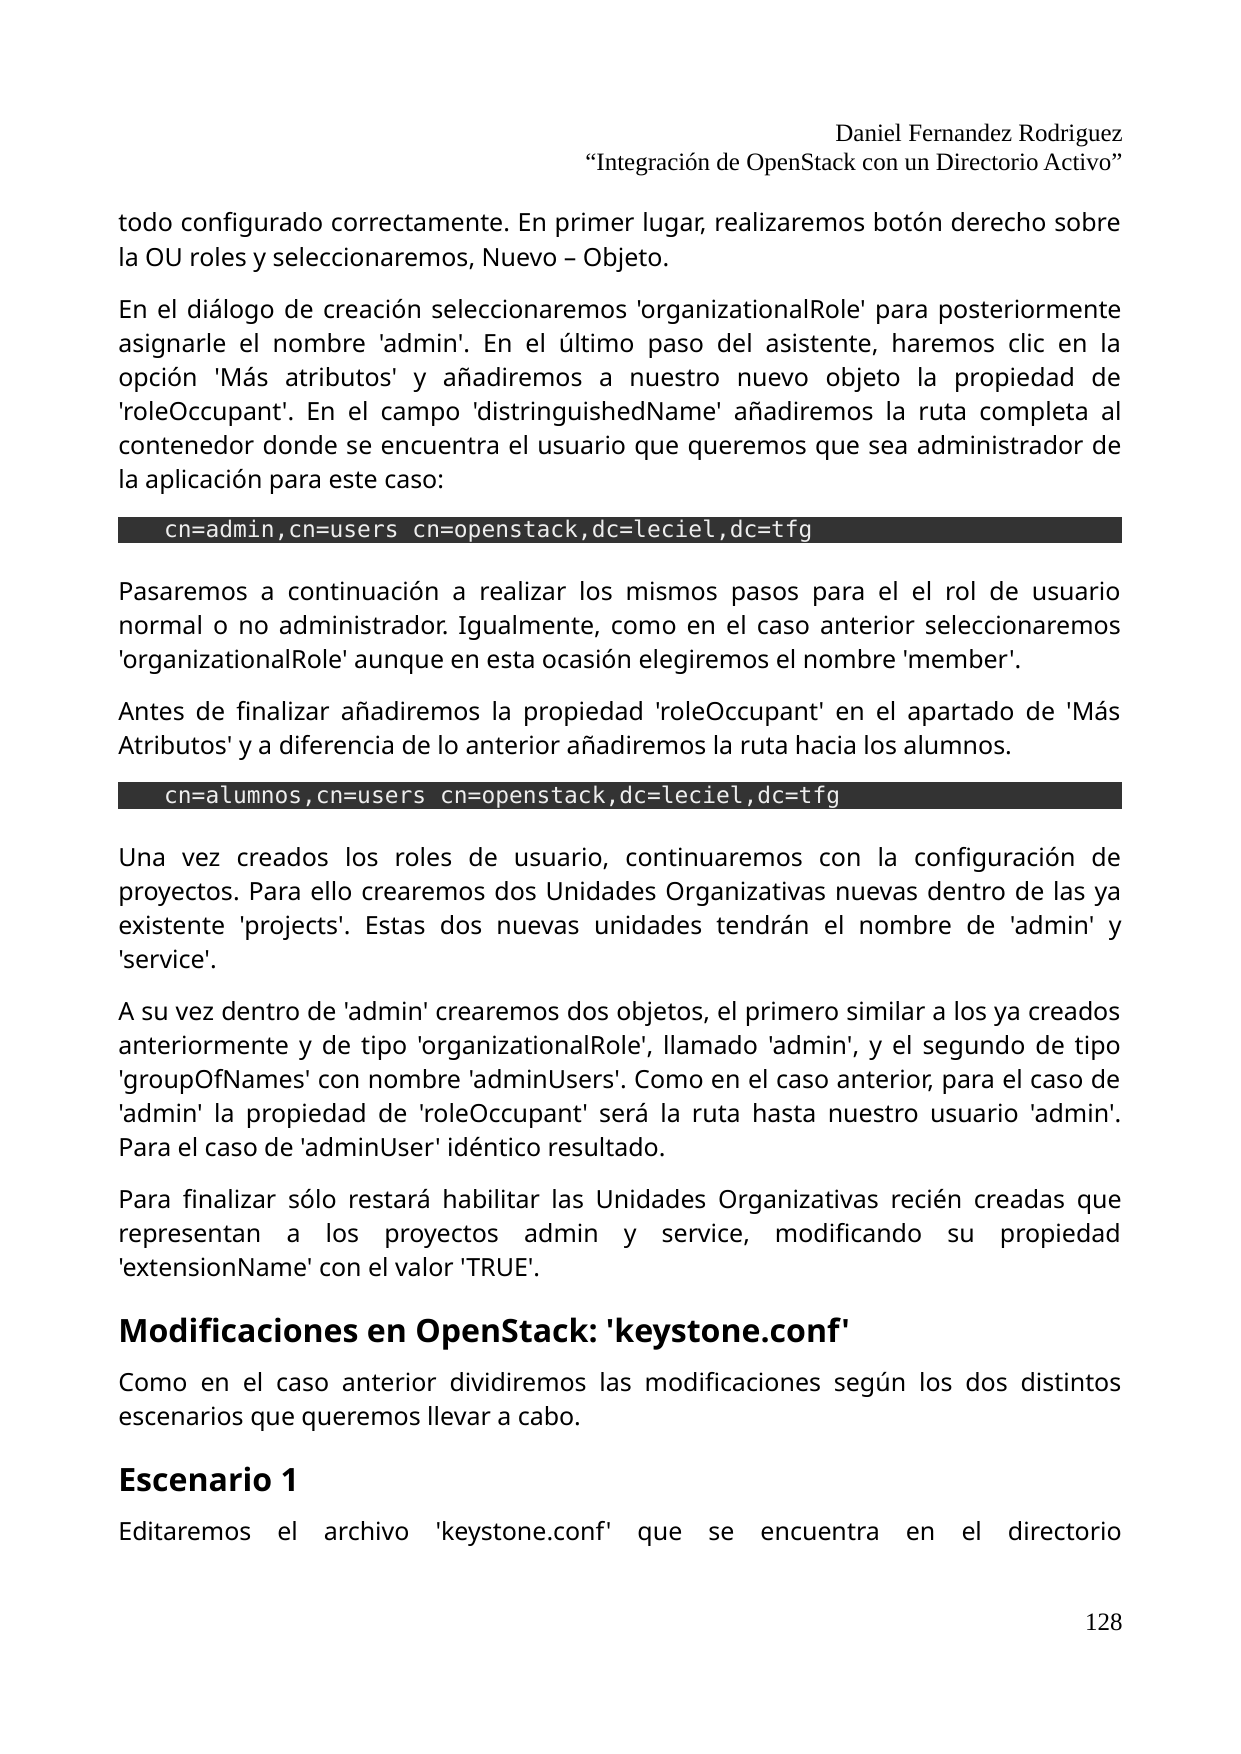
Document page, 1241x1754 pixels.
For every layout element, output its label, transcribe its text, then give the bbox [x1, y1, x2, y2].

subtitle Modificaciones en OpenStack: 'keystone.conf' [118, 1308, 1122, 1352]
text Una vez creados los roles de usuario, continuaremos con la configuración de proyectos. Para ello crearemos dos Unidades Organizativas nuevas dentro de las ya existente 'projects'. Estas dos nuevas unidades tendrán el nombre de 'admin' y 'service'. [118, 839, 1122, 975]
subtitle Escenario 1 [118, 1457, 1122, 1501]
text todo configurado correctamente. En primer lugar, realizaremos botón derecho sobre la OU roles y seleccionaremos, Nuevo – Objeto. [118, 205, 1122, 273]
text Editaremos el archivo 'keystone.conf' que se encuentra en el directorio [118, 1513, 1122, 1547]
text cn=alumnos,cn=users cn=openstack,dc=leciel,dc=tfg [118, 782, 1122, 809]
text Como en el caso anterior dividiremos las modificaciones según los dos distintos escenarios que queremos llevar a cabo. [118, 1364, 1122, 1433]
text Antes de finalizar añadiremos la propiedad 'roleOccupant' en el apartado de 'Más Atributos' y a diferencia de lo anterior añadiremos la ruta hacia los alumnos. [118, 693, 1122, 762]
text Para finalizar sólo restará habilitar las Unidades Organizativas recién creadas que representan a los proyectos admin y service, modificando su propiedad 'extensionName' con el valor 'TRUE'. [118, 1182, 1122, 1284]
text En el diálogo de creación seleccionaremos 'organizationalRole' para posteriormente asignarle el nombre 'admin'. En el último paso del asistente, haremos clic en la opción 'Más atributos' y añadiremos a nuestro nuevo objeto la propiedad de 'roleOccupant'. En el campo 'distringuishedName' añadiremos la ruta completa al contenedor donde se encuentra el usuario que queremos que sea administrador de la aplicación para este caso: [118, 291, 1122, 496]
text Pasaremos a continuación a realizar los mismos pasos para el el rol de usuario normal o no administrador. Igualmente, como en el caso anterior seleccionaremos 'organizationalRole' aunque en esta ocasión elegiremos el nombre 'member'. [118, 573, 1122, 675]
text A su vez dentro de 'admin' crearemos dos objetos, el primero similar a los ya creados anteriormente y de tipo 'organizationalRole', llamado 'admin', y el segundo de tipo 'groupOfNames' con nombre 'adminUsers'. Como en el caso anterior, para el caso de 'admin' la propiedad de 'roleOccupant' será la ruta hasta nuestro usuario 'admin'. Para el caso de 'adminUser' idéntico resultado. [118, 993, 1122, 1164]
text cn=admin,cn=users cn=openstack,dc=leciel,dc=tfg [118, 517, 1122, 543]
